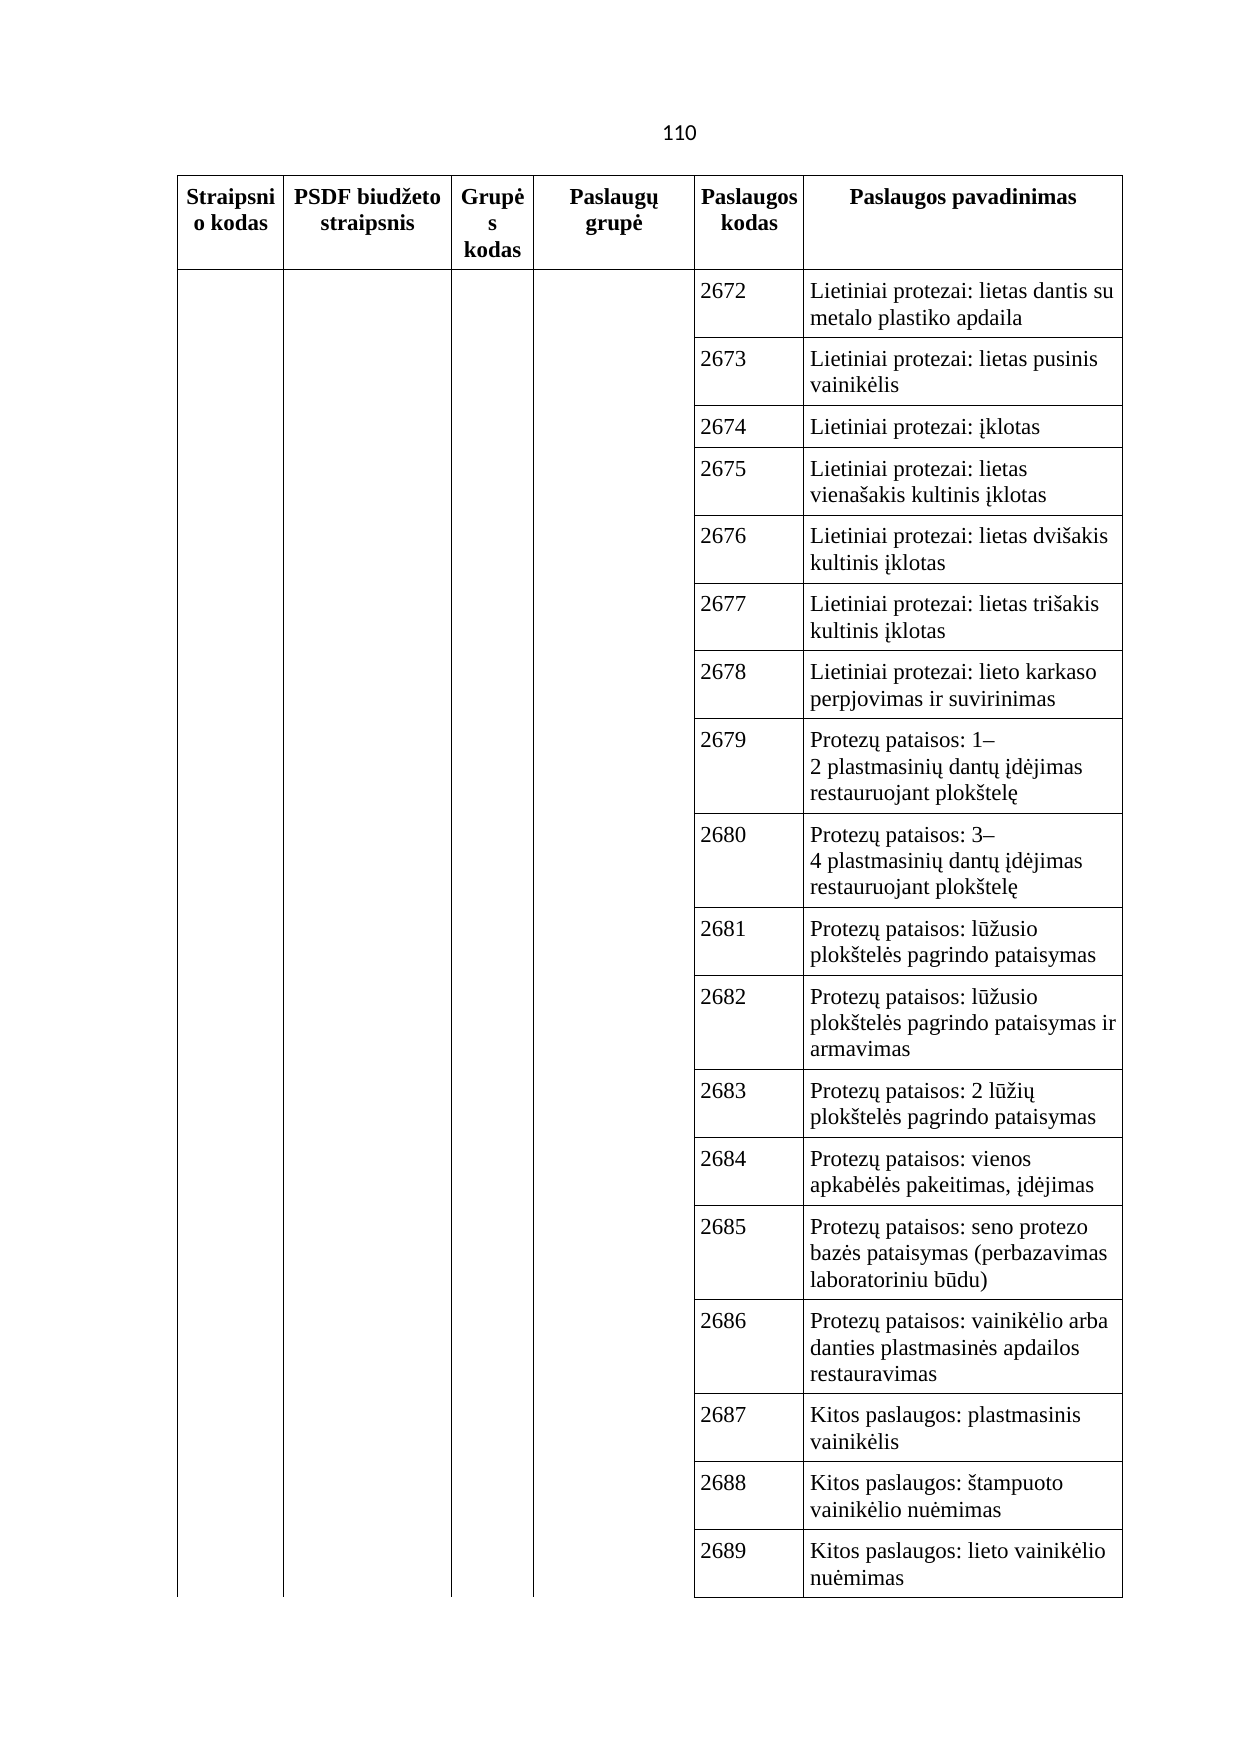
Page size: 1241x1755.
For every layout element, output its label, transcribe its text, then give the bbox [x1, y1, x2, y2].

table_cell [534, 583, 694, 650]
table_cell [534, 447, 694, 514]
table_cell [534, 1069, 694, 1137]
table_cell [178, 1137, 283, 1205]
table_cell [534, 650, 694, 718]
table_cell [284, 1137, 451, 1205]
table_cell Protezų pataisos: seno protezo bazės pataisymas (perbazavimas laboratoriniu būdu) [804, 1206, 1122, 1299]
table_cell [178, 270, 283, 337]
table_cell [284, 650, 451, 718]
table_cell [178, 1205, 283, 1299]
table_cell [534, 1461, 694, 1529]
table_cell [452, 1069, 533, 1137]
table_cell Protezų pataisos: 1–2 plastmasinių dantų įdėjimas restauruojant plokštelę [804, 719, 1122, 812]
table_cell [452, 515, 533, 582]
table_cell [178, 337, 283, 405]
table_cell [452, 447, 533, 514]
table_cell [284, 1529, 451, 1597]
table_cell Protezų pataisos: 3–4 plastmasinių dantų įdėjimas restauruojant plokštelę [804, 814, 1122, 907]
table_cell 2681 [695, 908, 803, 975]
table_cell [284, 975, 451, 1069]
table_cell Lietiniai protezai: lietas dantis su metalo plastiko apdaila [804, 270, 1122, 337]
table_cell [452, 270, 533, 337]
table_cell [284, 1299, 451, 1393]
table_cell [534, 1299, 694, 1393]
table_cell 2678 [695, 651, 803, 718]
table_cell Protezų pataisos: vienos apkabėlės pakeitimas, įdėjimas [804, 1138, 1122, 1205]
table_header Straipsnio kodas [178, 176, 283, 269]
table_cell 2683 [695, 1070, 803, 1137]
table_cell [284, 813, 451, 907]
table_cell [452, 337, 533, 405]
table_cell [178, 650, 283, 718]
table_cell [284, 270, 451, 337]
table_cell [284, 447, 451, 514]
table_cell [452, 907, 533, 975]
table_cell Lietiniai protezai: lietas pusinis vainikėlis [804, 338, 1122, 405]
table_cell Lietiniai protezai: lietas dvišakis kultinis įklotas [804, 516, 1122, 582]
table_cell [178, 1529, 283, 1597]
table_cell [178, 1299, 283, 1393]
table_header PSDF biudžeto straipsnis [284, 176, 451, 269]
table_cell [534, 718, 694, 812]
table_cell [284, 1069, 451, 1137]
table_header Paslaugos kodas [695, 176, 803, 269]
table_cell [534, 1205, 694, 1299]
table_cell Protezų pataisos: vainikėlio arba danties plastmasinės apdailos restauravimas [804, 1300, 1122, 1393]
table_cell 2679 [695, 719, 803, 812]
table_cell 2682 [695, 976, 803, 1069]
table_cell [284, 405, 451, 447]
table_cell [452, 650, 533, 718]
table_cell [452, 1205, 533, 1299]
table_cell Kitos paslaugos: lieto vainikėlio nuėmimas [804, 1530, 1122, 1597]
table_cell [284, 1393, 451, 1461]
table_cell [178, 583, 283, 650]
table_cell Lietiniai protezai: įklotas [804, 406, 1122, 447]
table_cell Lietiniai protezai: lietas vienašakis kultinis įklotas [804, 448, 1122, 514]
table_cell Protezų pataisos: lūžusio plokštelės pagrindo pataisymas [804, 908, 1122, 975]
table_cell [178, 515, 283, 582]
table_cell [178, 1393, 283, 1461]
table_cell [534, 515, 694, 582]
table_cell 2688 [695, 1462, 803, 1529]
table_cell [284, 337, 451, 405]
table_cell 2676 [695, 516, 803, 582]
table_cell [534, 337, 694, 405]
table_cell [452, 975, 533, 1069]
table_cell [452, 1137, 533, 1205]
table_cell [284, 1205, 451, 1299]
table_cell Protezų pataisos: 2 lūžių plokštelės pagrindo pataisymas [804, 1070, 1122, 1137]
table_cell 2672 [695, 270, 803, 337]
table_cell 2675 [695, 448, 803, 514]
table_cell [534, 975, 694, 1069]
table_cell [178, 718, 283, 812]
table_cell [534, 270, 694, 337]
table_cell 2677 [695, 584, 803, 650]
table_cell [452, 405, 533, 447]
table_cell 2689 [695, 1530, 803, 1597]
table_cell [452, 1299, 533, 1393]
table_cell Kitos paslaugos: plastmasinis vainikėlis [804, 1394, 1122, 1461]
table_cell [284, 583, 451, 650]
table_cell [178, 405, 283, 447]
table_cell [452, 718, 533, 812]
table_cell 2673 [695, 338, 803, 405]
table_cell [534, 1393, 694, 1461]
table_cell [178, 975, 283, 1069]
table_cell Lietiniai protezai: lieto karkaso perpjovimas ir suvirinimas [804, 651, 1122, 718]
table_cell 2686 [695, 1300, 803, 1393]
table_cell [178, 907, 283, 975]
table_header Paslaugos pavadinimas [804, 176, 1122, 269]
table_cell [284, 515, 451, 582]
table_cell [284, 907, 451, 975]
table_cell Protezų pataisos: lūžusio plokštelės pagrindo pataisymas ir armavimas [804, 976, 1122, 1069]
table_cell [534, 1529, 694, 1597]
table_cell 2674 [695, 406, 803, 447]
table_header Grupės kodas [452, 176, 533, 269]
table_cell [284, 718, 451, 812]
table_cell [534, 405, 694, 447]
table_cell [452, 583, 533, 650]
table_cell [178, 1069, 283, 1137]
table_cell [452, 1393, 533, 1461]
table_cell Kitos paslaugos: štampuoto vainikėlio nuėmimas [804, 1462, 1122, 1529]
table_cell 2685 [695, 1206, 803, 1299]
table_cell Lietiniai protezai: lietas trišakis kultinis įklotas [804, 584, 1122, 650]
table_cell [534, 1137, 694, 1205]
table_cell [178, 447, 283, 514]
table_cell [452, 1461, 533, 1529]
table_header Paslaugų grupė [534, 176, 694, 269]
table_cell [534, 813, 694, 907]
table_cell 2687 [695, 1394, 803, 1461]
table_cell [452, 813, 533, 907]
table_cell [452, 1529, 533, 1597]
table_cell [534, 907, 694, 975]
table_cell [178, 813, 283, 907]
table_cell [178, 1461, 283, 1529]
table_cell [284, 1461, 451, 1529]
table_cell 2680 [695, 814, 803, 907]
table_cell 2684 [695, 1138, 803, 1205]
